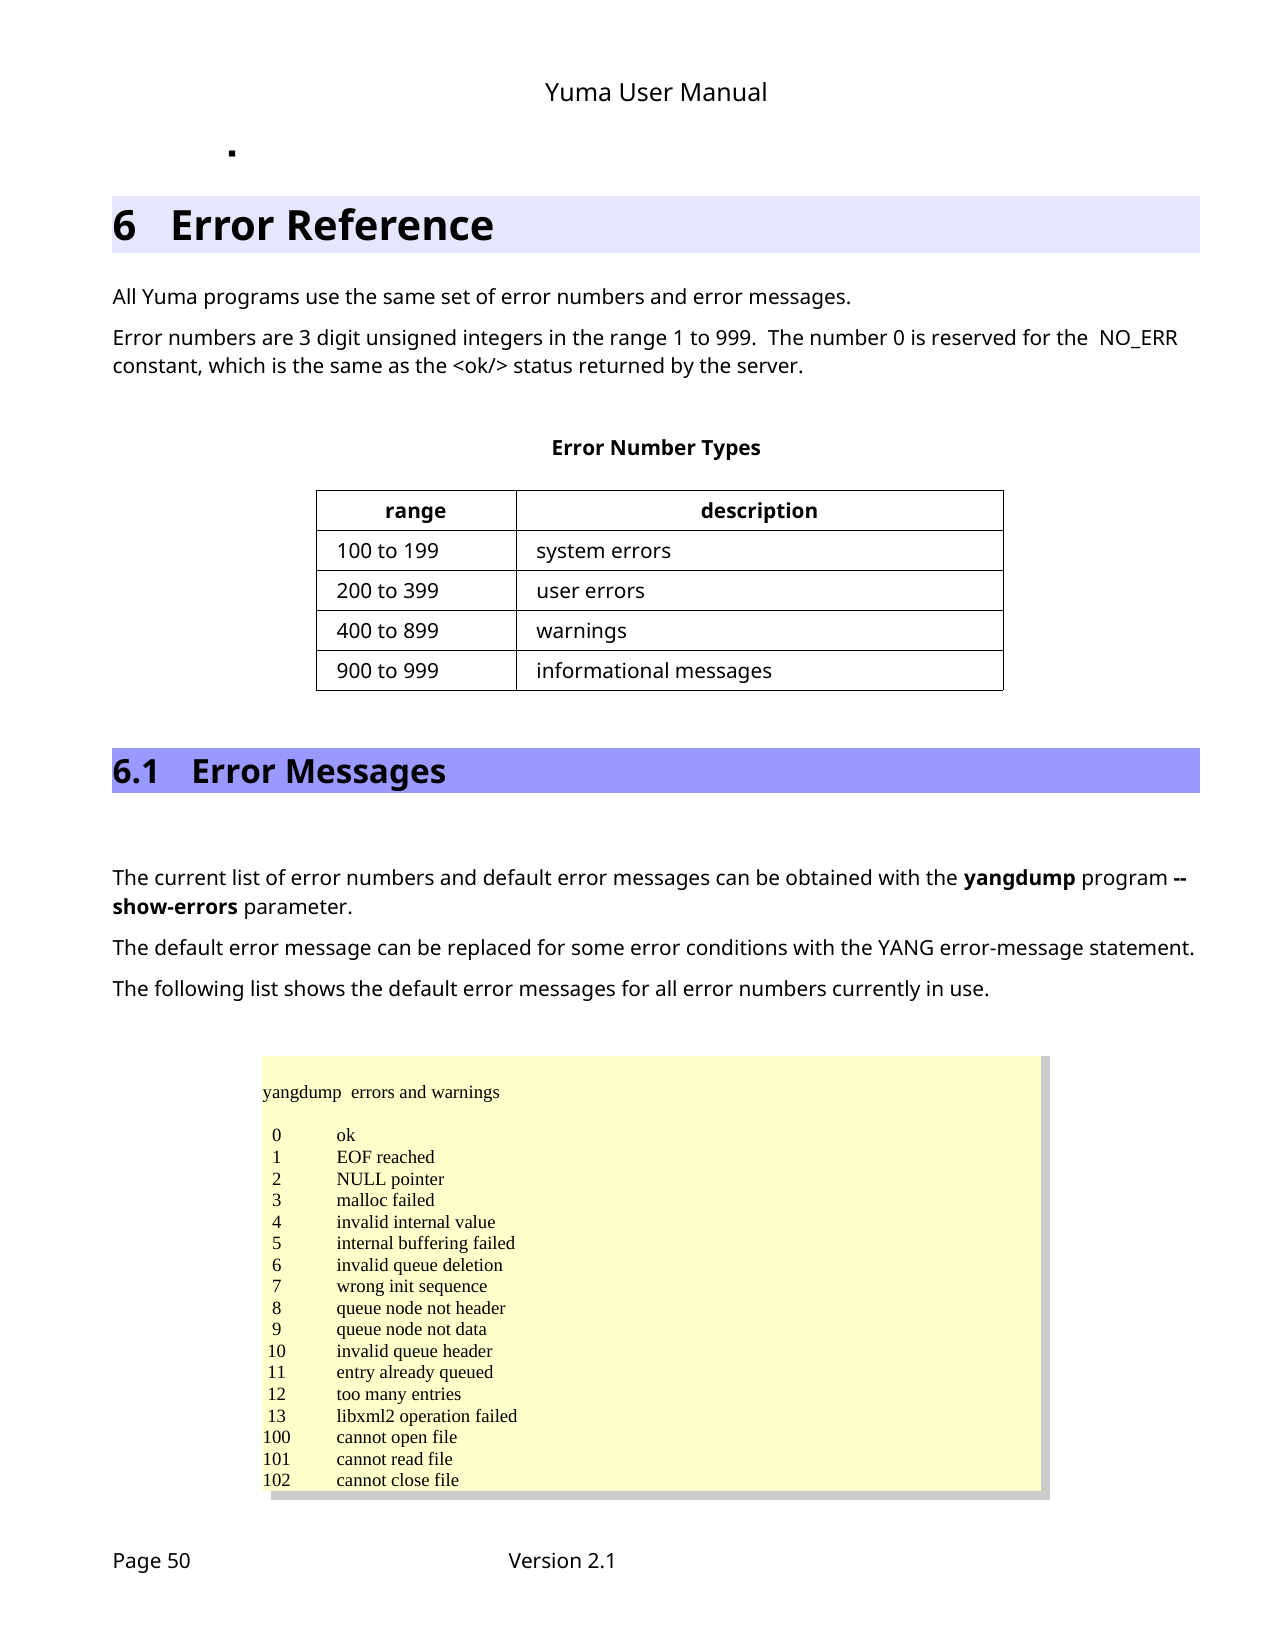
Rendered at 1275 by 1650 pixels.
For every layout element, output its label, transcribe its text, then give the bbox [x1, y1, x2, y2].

text 9 queue node not data [262, 1318, 1041, 1340]
text 5 internal buffering failed [262, 1232, 1041, 1254]
table_cell 200 to 399 [317, 571, 516, 610]
text 4 invalid internal value [262, 1211, 1041, 1232]
text 0 ok [262, 1124, 1041, 1146]
text 2 NULL pointer [262, 1167, 1041, 1189]
text yangdump errors and warnings [262, 1081, 1041, 1103]
table_header range [317, 491, 516, 530]
table_cell 400 to 899 [317, 611, 516, 650]
text 13 libxml2 operation failed [262, 1404, 1041, 1426]
table_cell 100 to 199 [317, 531, 516, 570]
text 100 cannot open file [262, 1426, 1041, 1448]
text 10 invalid queue header [262, 1340, 1041, 1361]
text 6 invalid queue deletion [262, 1254, 1041, 1275]
subtitle Error Reference [112, 196, 1200, 253]
table_cell warnings [517, 611, 1003, 650]
text 3 malloc failed [262, 1189, 1041, 1211]
text 11 entry already queued [262, 1361, 1041, 1383]
text 12 too many entries [262, 1383, 1041, 1404]
text Error numbers are 3 digit unsigned integers in the range 1 to 999. The number 0 is reserved for the NO_ERR constant, which is the same as the <ok/> status returned by the server. [112, 323, 1200, 380]
text The current list of error numbers and default error messages can be obtained with the yangdump program --show-errors parameter. [112, 863, 1200, 920]
subtitle Error Number Types [127, 433, 1185, 462]
table_cell system errors [517, 531, 1003, 570]
text 102 cannot close file [262, 1469, 1041, 1491]
subtitle Error Messages [112, 748, 1200, 793]
table_cell informational messages [517, 651, 1003, 690]
table_header description [517, 491, 1003, 530]
text 7 wrong init sequence [262, 1275, 1041, 1297]
text 1 EOF reached [262, 1146, 1041, 1167]
text 8 queue node not header [262, 1297, 1041, 1318]
table_cell 900 to 999 [317, 651, 516, 690]
text The default error message can be replaced for some error conditions with the YANG error-message statement. [112, 933, 1200, 961]
text The following list shows the default error messages for all error numbers currently in use. [112, 974, 1200, 1002]
table_cell user errors [517, 571, 1003, 610]
text 101 cannot read file [262, 1448, 1041, 1469]
text All Yuma programs use the same set of error numbers and error messages. [112, 282, 1200, 311]
